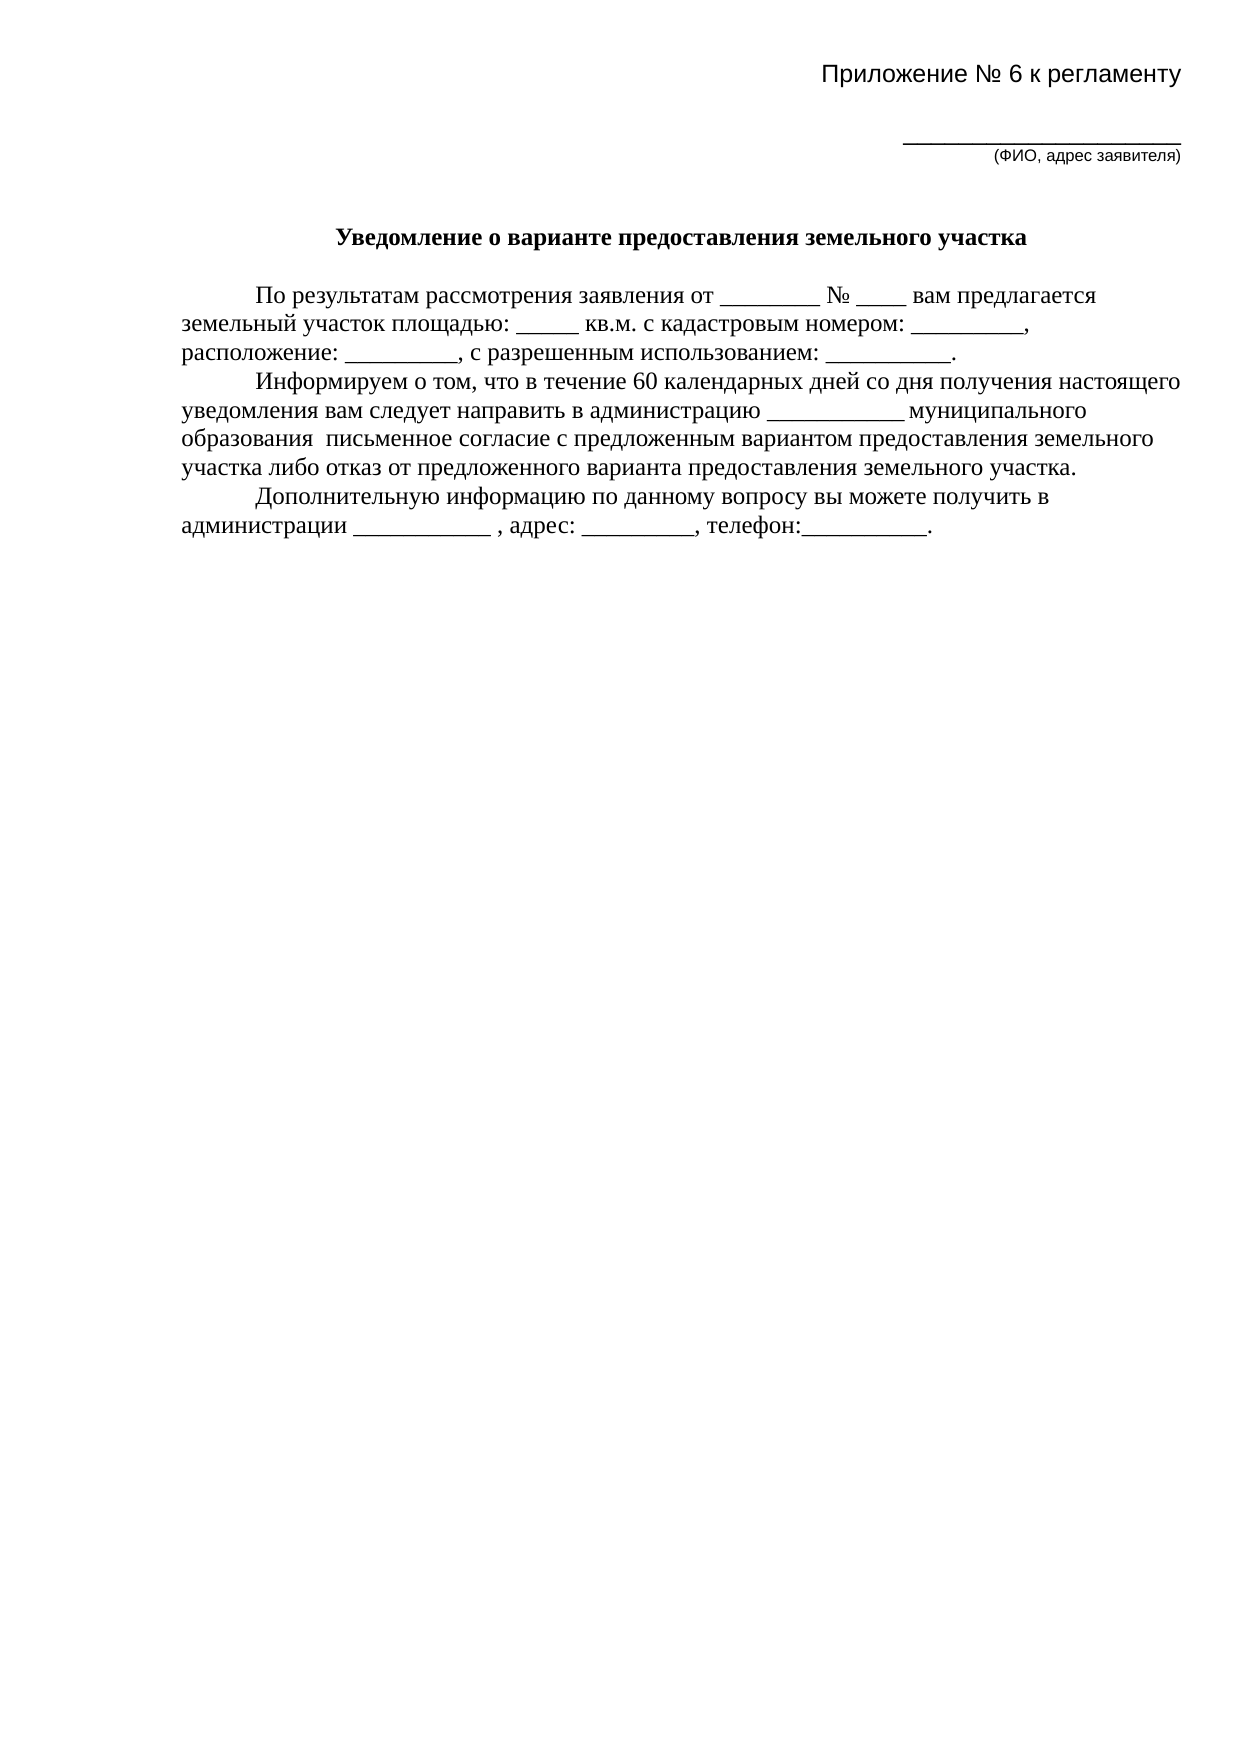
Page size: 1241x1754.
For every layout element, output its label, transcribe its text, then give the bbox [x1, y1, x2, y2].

text Информируем о том, что в течение 60 календарных дней со дня получения настоящего уведомления вам следует направить в администрацию ___________ муниципального образования письменное согласие с предложенным вариантом предоставления земельного участка либо отказ от предложенного варианта предоставления земельного участка. [181, 366, 1181, 481]
text Приложение № 6 к регламенту [181, 59, 1181, 88]
text (ФИО, адрес заявителя) [181, 145, 1181, 164]
text ____________________ [181, 117, 1181, 145]
text Дополнительную информацию по данному вопросу вы можете получить в администрации ___________ , адрес: _________, телефон:__________. [181, 481, 1181, 538]
text Уведомление о варианте предоставления земельного участка [181, 222, 1181, 251]
text По результатам рассмотрения заявления от ________ № ____ вам предлагается земельный участок площадью: _____ кв.м. с кадастровым номером: _________, расположение: _________, с разрешенным использованием: __________. [181, 280, 1181, 366]
